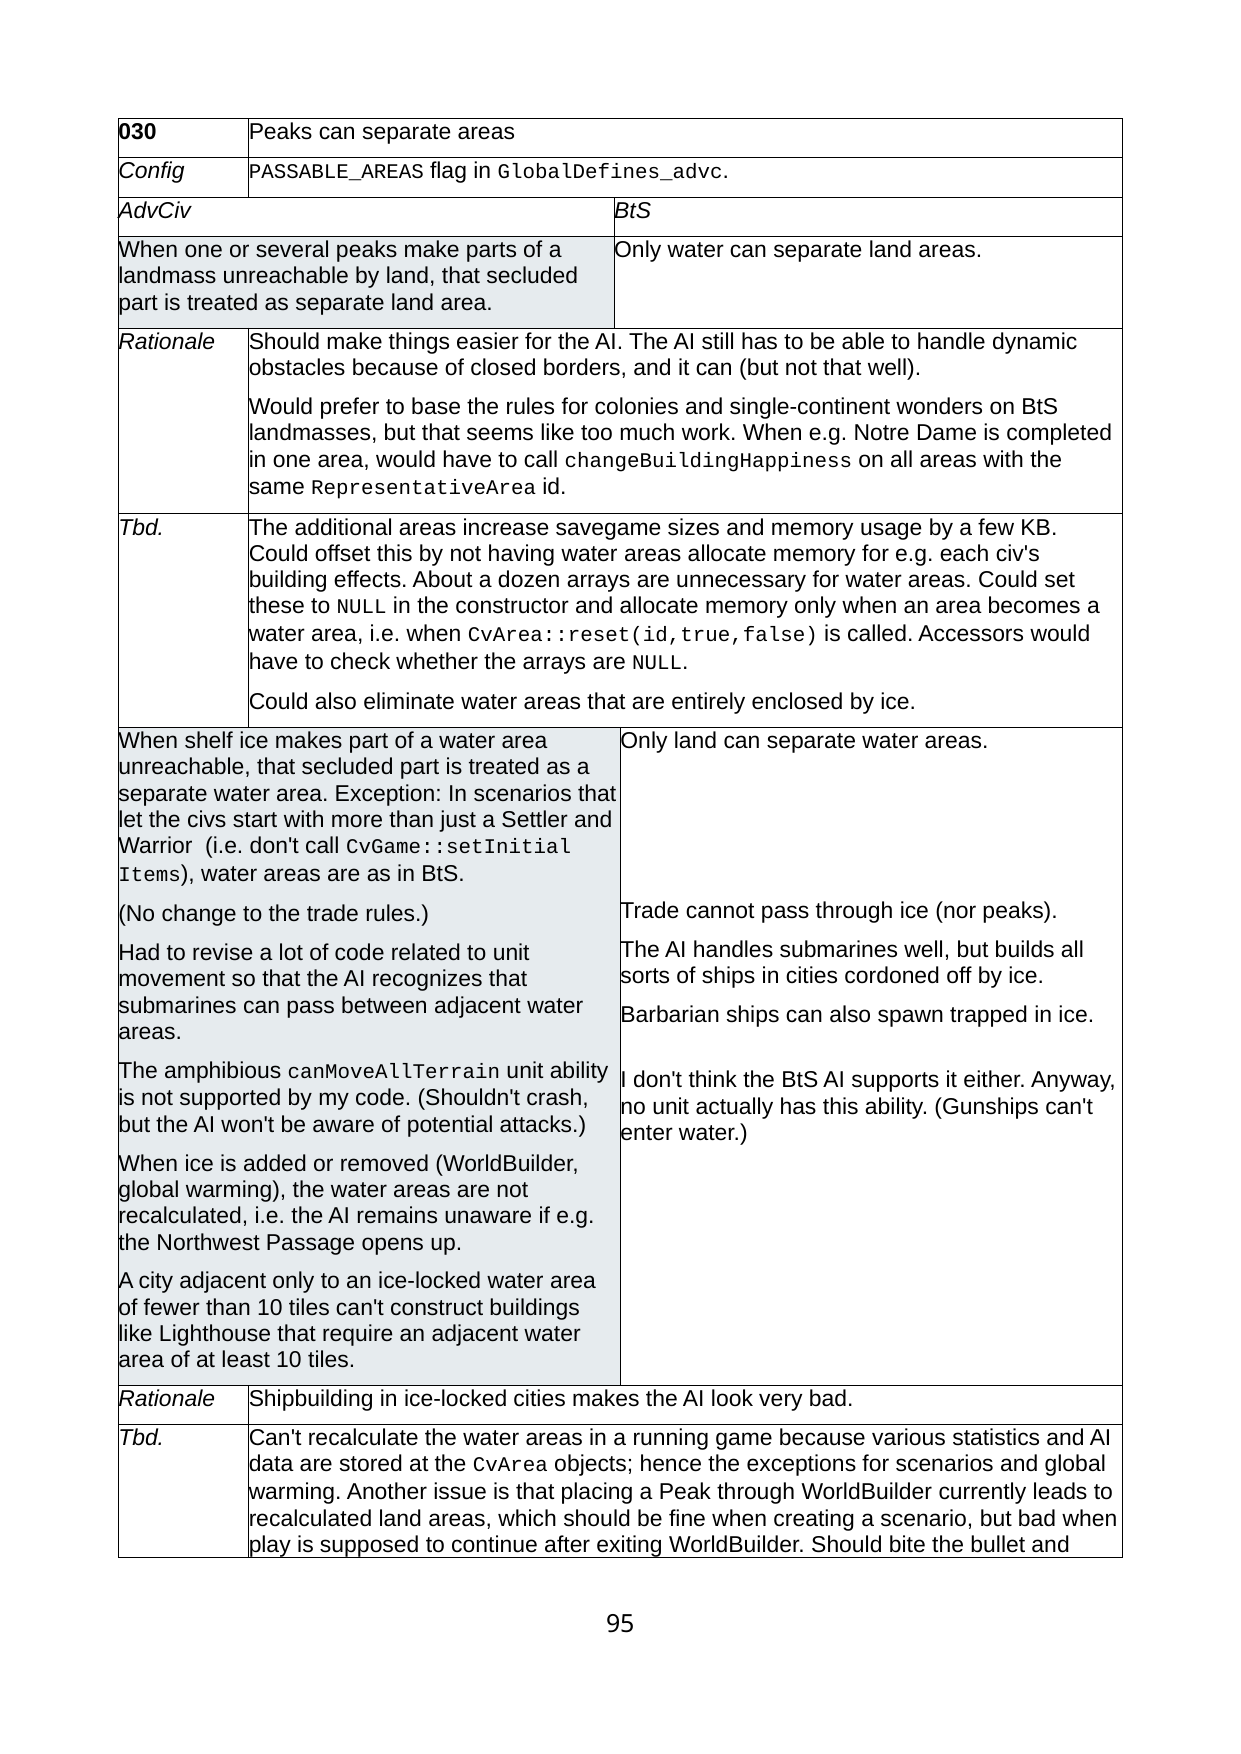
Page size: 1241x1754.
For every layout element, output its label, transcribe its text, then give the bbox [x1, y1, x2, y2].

table_cell Tbd. [119, 514, 248, 727]
table_cell Only water can separate land areas. [615, 237, 1122, 328]
table_cell Can't recalculate the water areas in a running game because various statistics and AI data are stored at the CvArea objects; hence the exceptions for scenarios and global warming. Another issue is that placing a Peak through WorldBuilder currently leads to recalculated land areas, which should be fine when creating a scenario, but bad when play is supposed to continue after exiting WorldBuilder. Should bite the bullet and [249, 1425, 1122, 1557]
table_cell Shipbuilding in ice-locked cities makes the AI look very bad. [249, 1386, 1122, 1424]
table_cell AdvCiv [119, 198, 614, 236]
table_cell The additional areas increase savegame sizes and memory usage by a few KB. Could offset this by not having water areas allocate memory for e.g. each civ's building effects. About a dozen arrays are unnecessary for water areas. Could set these to NULL in the constructor and allocate memory only when an area becomes a water area, i.e. when CvArea::reset(id,true,false) is called. Accessors would have to check whether the arrays are NULL. Could also eliminate water areas that are entirely enclosed by ice. [249, 514, 1122, 727]
table_cell When shelf ice makes part of a water area unreachable, that secluded part is treated as a separate water area. Exception: In scenarios that let the civs start with more than just a Settler and Warrior (i.e. don't call CvGame::setInitial Items), water areas are as in BtS. (No change to the trade rules.) Had to revise a lot of code related to unit movement so that the AI recognizes that submarines can pass between adjacent water areas. The amphibious canMoveAllTerrain unit ability is not supported by my code. (Shouldn't crash, but the AI won't be aware of potential attacks.) When ice is added or removed (WorldBuilder, global warming), the water areas are not recalculated, i.e. the AI remains unaware if e.g. the Northwest Passage opens up. A city adjacent only to an ice-locked water area of fewer than 10 tiles can't construct buildings like Lighthouse that require an adjacent water area of at least 10 tiles. [119, 728, 620, 1385]
table_cell BtS [615, 198, 1122, 236]
table_cell Rationale [119, 329, 248, 513]
table_cell PASSABLE_AREAS flag in GlobalDefines_advc. [249, 158, 1122, 197]
table_cell Rationale [119, 1386, 248, 1424]
table_cell Config [119, 158, 248, 197]
table_header 030 [119, 119, 248, 157]
table_cell Should make things easier for the AI. The AI still has to be able to handle dynamic obstacles because of closed borders, and it can (but not that well). Would prefer to base the rules for colonies and single-continent wonders on BtS landmasses, but that seems like too much work. When e.g. Notre Dame is completed in one area, would have to call changeBuildingHappiness on all areas with the same RepresentativeArea id. [249, 329, 1122, 513]
table_cell Tbd. [119, 1425, 248, 1557]
table_cell When one or several peaks make parts of a landmass unreachable by land, that secluded part is treated as separate land area. [119, 237, 614, 328]
table_cell Only land can separate water areas. Trade cannot pass through ice (nor peaks). The AI handles submarines well, but builds all sorts of ships in cities cordoned off by ice. Barbarian ships can also spawn trapped in ice. I don't think the BtS AI supports it either. Anyway, no unit actually has this ability. (Gunships can't enter water.) [621, 728, 1122, 1385]
table_header Peaks can separate areas [249, 119, 1122, 157]
